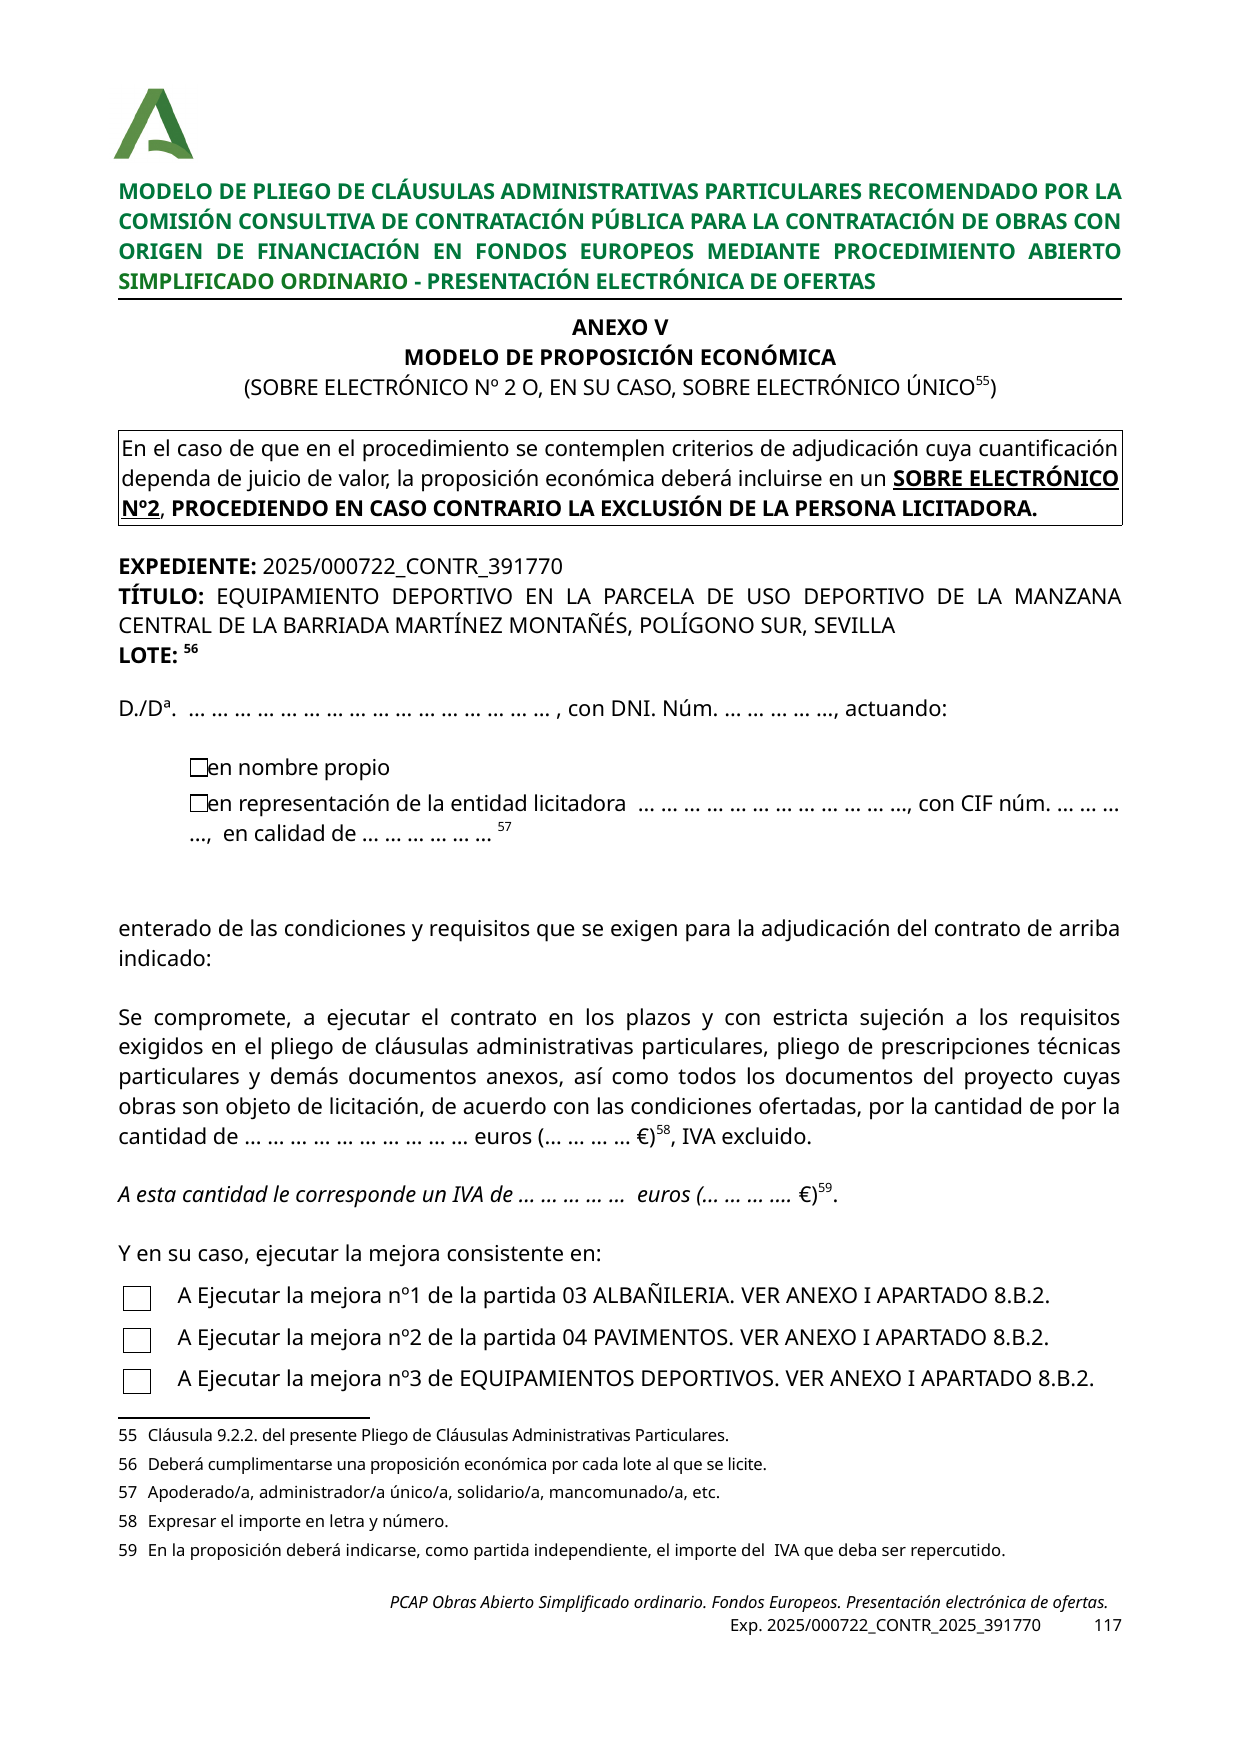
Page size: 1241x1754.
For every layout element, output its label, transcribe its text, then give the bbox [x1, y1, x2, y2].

text Expresar el importe en letra y número. [118, 1509, 1122, 1532]
text En la proposición deberá indicarse, como partida independiente, el importe del IVA que deba ser repercutido. [118, 1538, 1122, 1561]
text A esta cantidad le corresponde un IVA de … … … … … euros (… … … …. €). [118, 1179, 1122, 1209]
text MODELO DE PLIEGO DE CLÁUSULAS ADMINISTRATIVAS PARTICULARES RECOMENDADO POR LA COMISIÓN CONSULTIVA DE CONTRATACIÓN PÚBLICA PARA LA CONTRATACIÓN DE OBRAS CON ORIGEN DE FINANCIACIÓN EN FONDOS EUROPEOS MEDIANTE PROCEDIMIENTO ABIERTO SIMPLIFICADO ORDINARIO - PRESENTACIÓN ELECTRÓNICA DE OFERTAS [118, 176, 1122, 298]
text Y en su caso, ejecutar la mejora consistente en: [118, 1238, 1122, 1268]
text ANEXO V [118, 312, 1122, 342]
text A Ejecutar la mejora nº3 de EQUIPAMIENTOS DEPORTIVOS. VER ANEXO I APARTADO 8.B.2. [177, 1363, 1122, 1393]
text Se compromete, a ejecutar el contrato en los plazos y con estricta sujeción a los requisitos exigidos en el pliego de cláusulas administrativas particulares, pliego de prescripciones técnicas particulares y demás documentos anexos, así como todos los documentos del proyecto cuyas obras son objeto de licitación, de acuerdo con las condiciones ofertadas, por la cantidad de por la cantidad de … … … … … … … … … … euros (… … … … €), IVA excluido. [118, 1001, 1122, 1150]
text TÍTULO: EQUIPAMIENTO DEPORTIVO EN LA PARCELA DE USO DEPORTIVO DE LA MANZANA CENTRAL DE LA BARRIADA MARTÍNEZ MONTAÑÉS, POLÍGONO SUR, SEVILLA [118, 581, 1122, 640]
text (SOBRE ELECTRÓNICO Nº 2 O, EN SU CASO, SOBRE ELECTRÓNICO ÚNICO) [118, 372, 1122, 402]
text enterado de las condiciones y requisitos que se exigen para la adjudicación del contrato de arriba indicado: [118, 913, 1122, 973]
text en representación de la entidad licitadora … … … … … … … … … … … …, con CIF núm. … … … …, en calidad de … … … … … … [189, 788, 1122, 848]
text D./Dª. … … … … … … … … … … … … … … … … , con DNI. Núm. … … … … …, actuando: [118, 693, 1122, 723]
text EXPEDIENTE: 2025/000722_CONTR_391770 [118, 551, 1122, 581]
text Apoderado/a, administrador/a único/a, solidario/a, mancomunado/a, etc. [118, 1481, 1122, 1504]
text A Ejecutar la mejora nº1 de la partida 03 ALBAÑILERIA. VER ANEXO I APARTADO 8.B.2. [177, 1280, 1122, 1310]
picture [109, 84, 198, 163]
text Cláusula 9.2.2. del presente Pliego de Cláusulas Administrativas Particulares. [118, 1424, 1122, 1446]
text En el caso de que en el procedimiento se contemplen criterios de adjudicación cuya cuantificación dependa de juicio de valor, la proposición económica deberá incluirse en un SOBRE ELECTRÓNICO Nº2, PROCEDIENDO EN CASO CONTRARIO LA EXCLUSIÓN DE LA PERSONA LICITADORA. [119, 431, 1122, 525]
text A Ejecutar la mejora nº2 de la partida 04 PAVIMENTOS. VER ANEXO I APARTADO 8.B.2. [177, 1322, 1122, 1351]
text LOTE: [118, 640, 1122, 670]
text Deberá cumplimentarse una proposición económica por cada lote al que se licite. [118, 1452, 1122, 1475]
text en nombre propio [189, 752, 1122, 782]
text MODELO DE PROPOSICIÓN ECONÓMICA [118, 342, 1122, 372]
